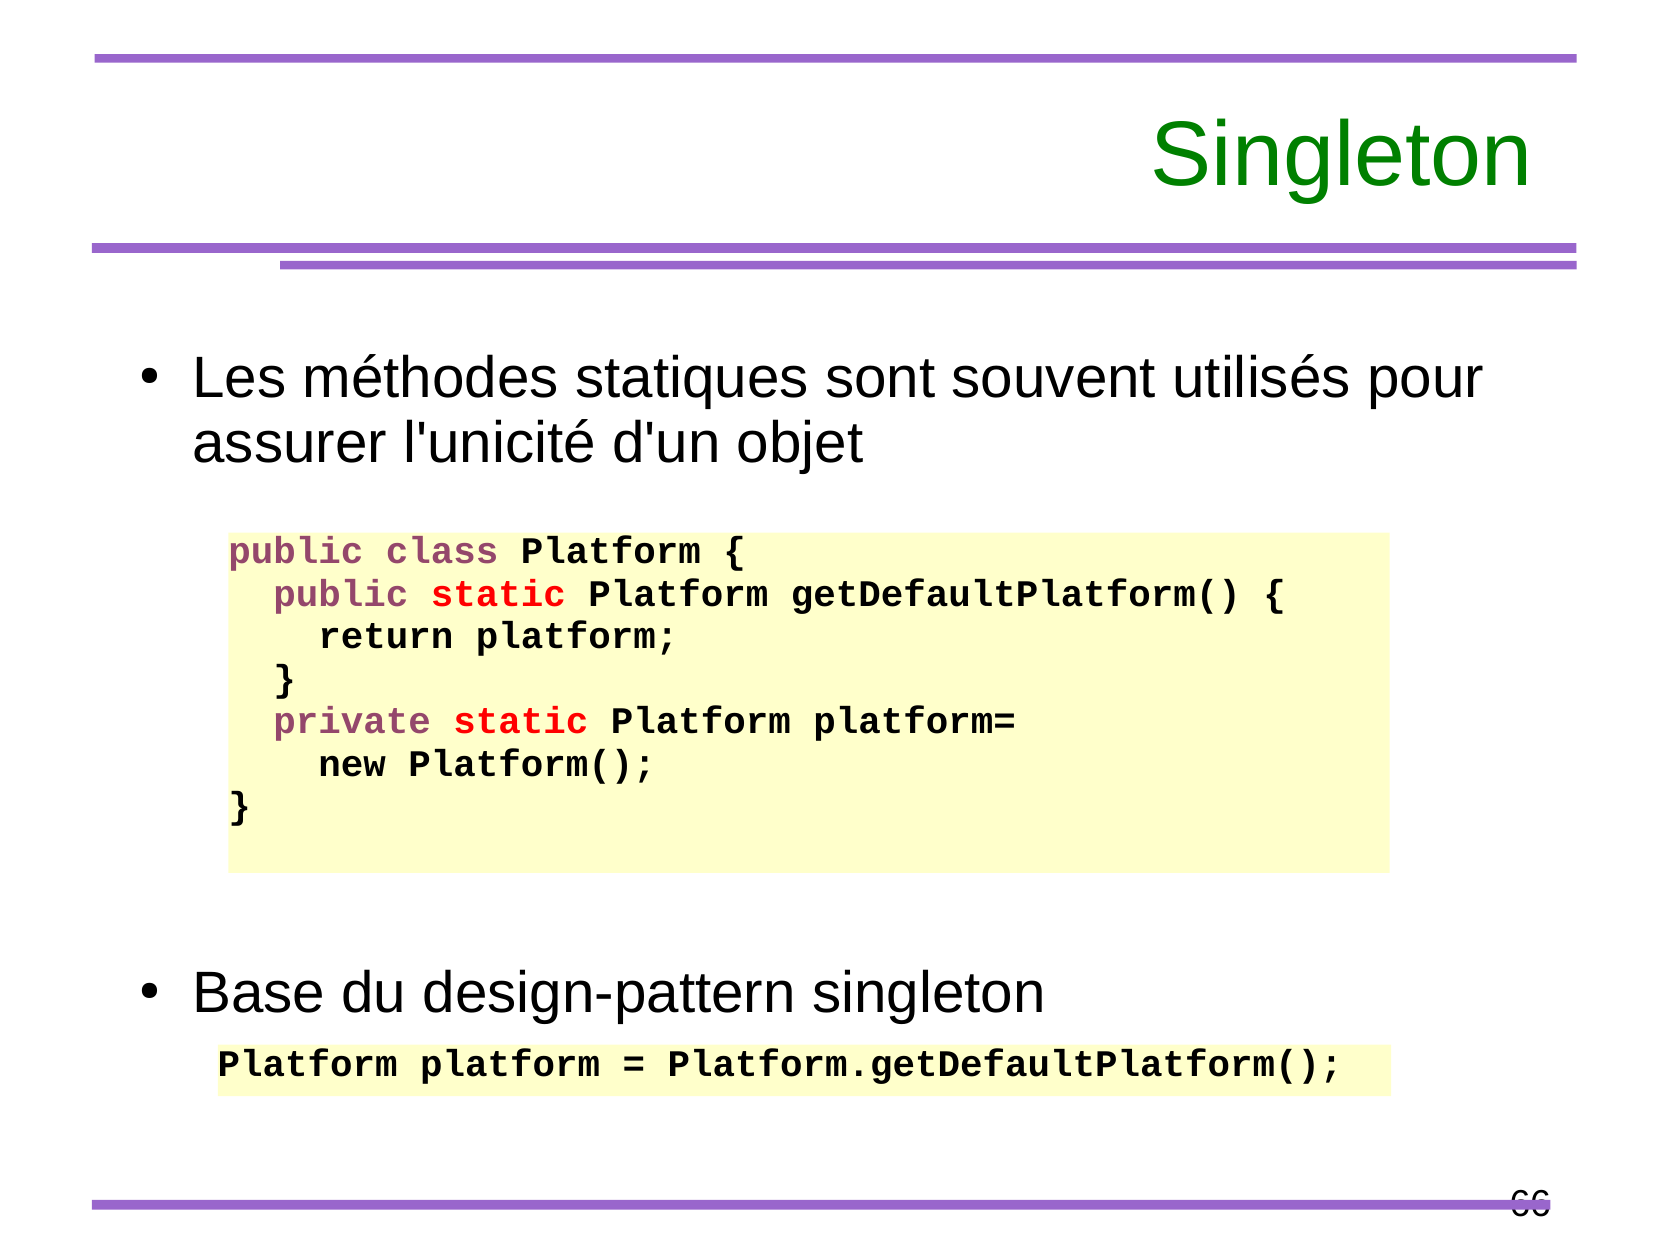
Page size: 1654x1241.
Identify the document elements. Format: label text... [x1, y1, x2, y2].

title Singleton [121, 49, 1534, 257]
list Les méthodes statiques sont souvent utilisés pour assurer l'unicité d'un objet Base du design-pattern singleton [121, 344, 1534, 1025]
text_box Platform platform = Platform.getDefaultPlatform(); [217, 1044, 1392, 1097]
text_box public class Platform { public static Platform getDefaultPlatform() { return platform; } private static Platform platform= new Platform(); } [228, 532, 1390, 873]
